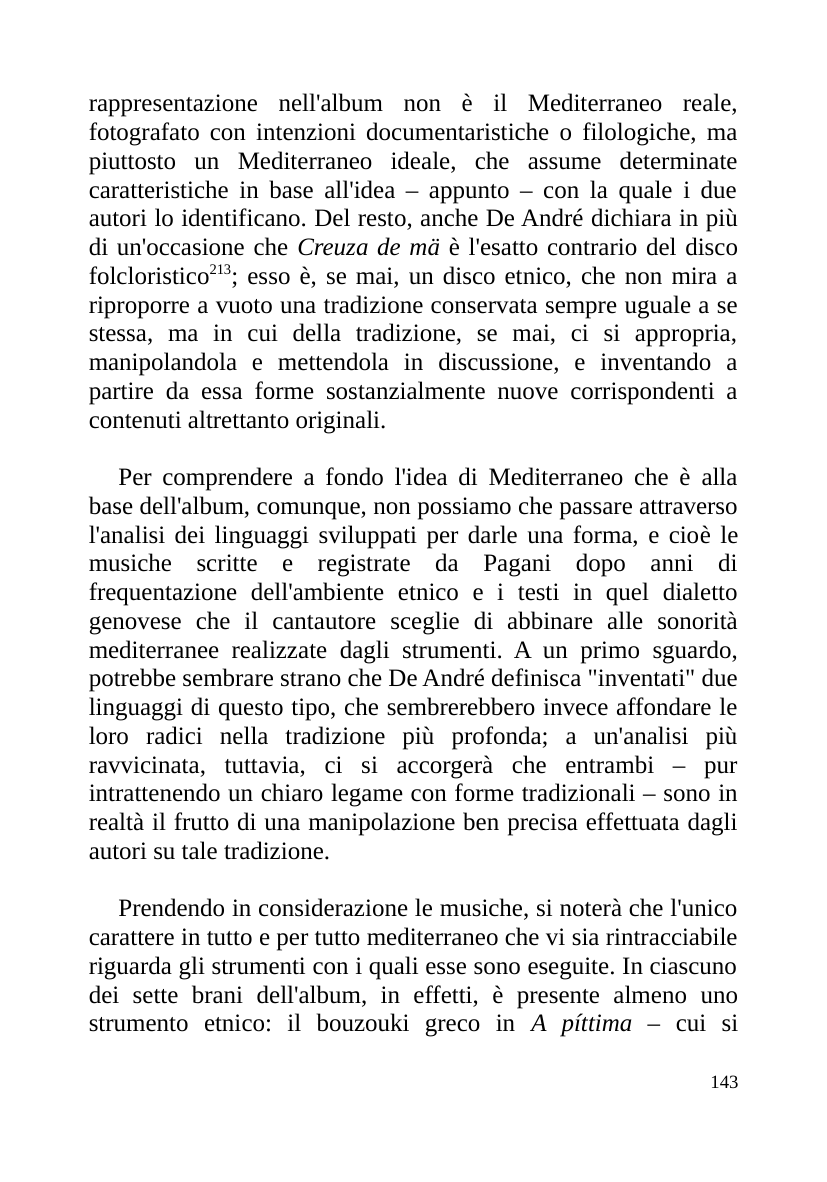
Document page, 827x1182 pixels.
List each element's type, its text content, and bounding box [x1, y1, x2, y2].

text Prendendo in considerazione le musiche, si noterà che l'unico carattere in tutto e per tutto mediterraneo che vi sia rintracciabile riguarda gli strumenti con i quali esse sono eseguite. In ciascuno dei sette brani dell'album, in effetti, è presente almeno uno strumento etnico: il bouzouki greco in A píttima – cui si [88, 893, 738, 1037]
text Per comprendere a fondo l'idea di Mediterraneo che è alla base dell'album, comunque, non possiamo che passare attraverso l'analisi dei linguaggi sviluppati per darle una forma, e cioè le musiche scritte e registrate da Pagani dopo anni di frequentazione dell'ambiente etnico e i testi in quel dialetto genovese che il cantautore sceglie di abbinare alle sonorità mediterranee realizzate dagli strumenti. A un primo sguardo, potrebbe sembrare strano che De André definisca "inventati" due linguaggi di questo tipo, che sembrerebbero invece affondare le loro radici nella tradizione più profonda; a un'analisi più ravvicinata, tuttavia, ci si accorgerà che entrambi – pur intrattenendo un chiaro legame con forme tradizionali – sono in realtà il frutto di una manipolazione ben precisa effettuata dagli autori su tale tradizione. [88, 462, 738, 865]
text rappresentazione nell'album non è il Mediterraneo reale, fotografato con intenzioni documentaristiche o filologiche, ma piuttosto un Mediterraneo ideale, che assume determinate caratteristiche in base all'idea – appunto – con la quale i due autori lo identificano. Del resto, anche De André dichiara in più di un'occasione che Creuza de mä è l'esatto contrario del disco folcloristico; esso è, se mai, un disco etnico, che non mira a riproporre a vuoto una tradizione conservata sempre uguale a se stessa, ma in cui della tradizione, se mai, ci si appropria, manipolandola e mettendola in discussione, e inventando a partire da essa forme sostanzialmente nuove corrispondenti a contenuti altrettanto originali. [88, 88, 738, 433]
